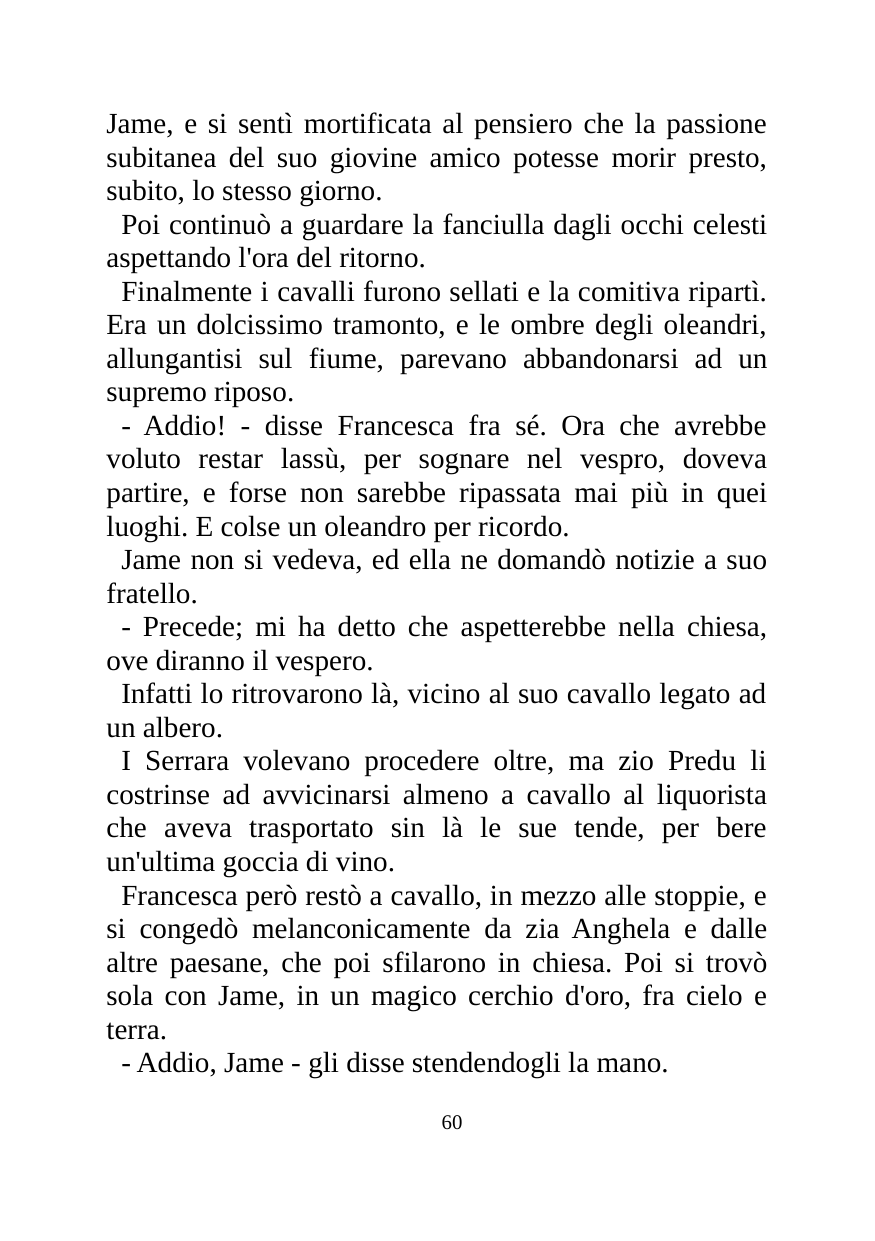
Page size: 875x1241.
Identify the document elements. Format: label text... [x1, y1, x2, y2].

text Francesca però restò a cavallo, in mezzo alle stoppie, e si congedò melanconicamente da zia Anghela e dalle altre paesane, che poi sfilarono in chiesa. Poi si trovò sola con Jame, in un magico cerchio d'oro, fra cielo e terra. [106, 878, 768, 1045]
text - Precede; mi ha detto che aspetterebbe nella chiesa, ove diranno il vespero. [106, 609, 768, 676]
text Infatti lo ritrovarono là, vicino al suo cavallo legato ad un albero. [106, 676, 768, 743]
text Finalmente i cavalli furono sellati e la comitiva ripartì. Era un dolcissimo tramonto, e le ombre degli oleandri, allungantisi sul fiume, parevano abbandonarsi ad un supremo riposo. [106, 274, 768, 408]
text Poi continuò a guardare la fanciulla dagli occhi celesti aspettando l'ora del ritorno. [106, 207, 768, 274]
text Jame non si vedeva, ed ella ne domandò notizie a suo fratello. [106, 542, 768, 609]
text - Addio! - disse Francesca fra sé. Ora che avrebbe voluto restar lassù, per sognare nel vespro, doveva partire, e forse non sarebbe ripassata mai più in quei luoghi. E colse un oleandro per ricordo. [106, 408, 768, 542]
text - Addio, Jame - gli disse stendendogli la mano. [106, 1045, 768, 1079]
text Jame, e si sentì mortificata al pensiero che la passione subitanea del suo giovine amico potesse morir presto, subito, lo stesso giorno. [106, 106, 768, 207]
text I Serrara volevano procedere oltre, ma zio Predu li costrinse ad avvicinarsi almeno a cavallo al liquorista che aveva trasportato sin là le sue tende, per bere un'ultima goccia di vino. [106, 743, 768, 878]
